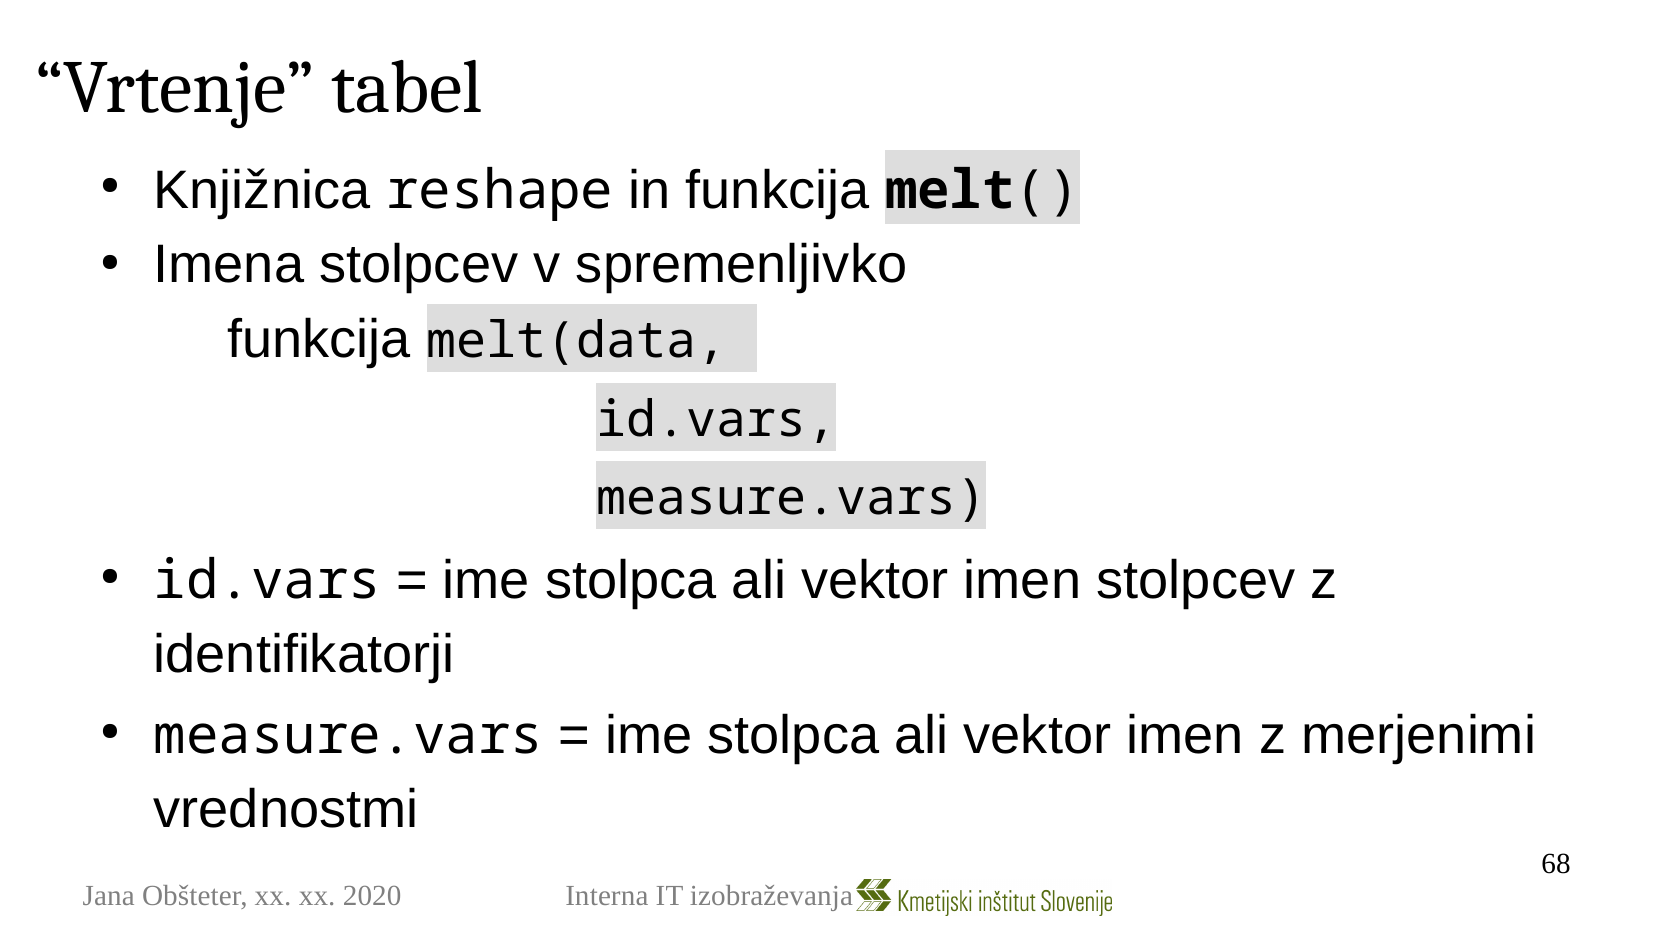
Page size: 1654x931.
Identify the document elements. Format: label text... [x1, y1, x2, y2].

title “Vrtenje” tabel [35, 21, 1524, 154]
picture [856, 879, 1112, 916]
list Knjižnica reshape in funkcija melt() Imena stolpcev v spremenljivko funkcija melt(data, id.vars, measure.vars) id.vars = ime stolpca ali vektor imen stolpcev z identifikatorji measure.vars = ime stolpca ali vektor imen z merjenimi vrednostmi [82, 139, 1642, 869]
